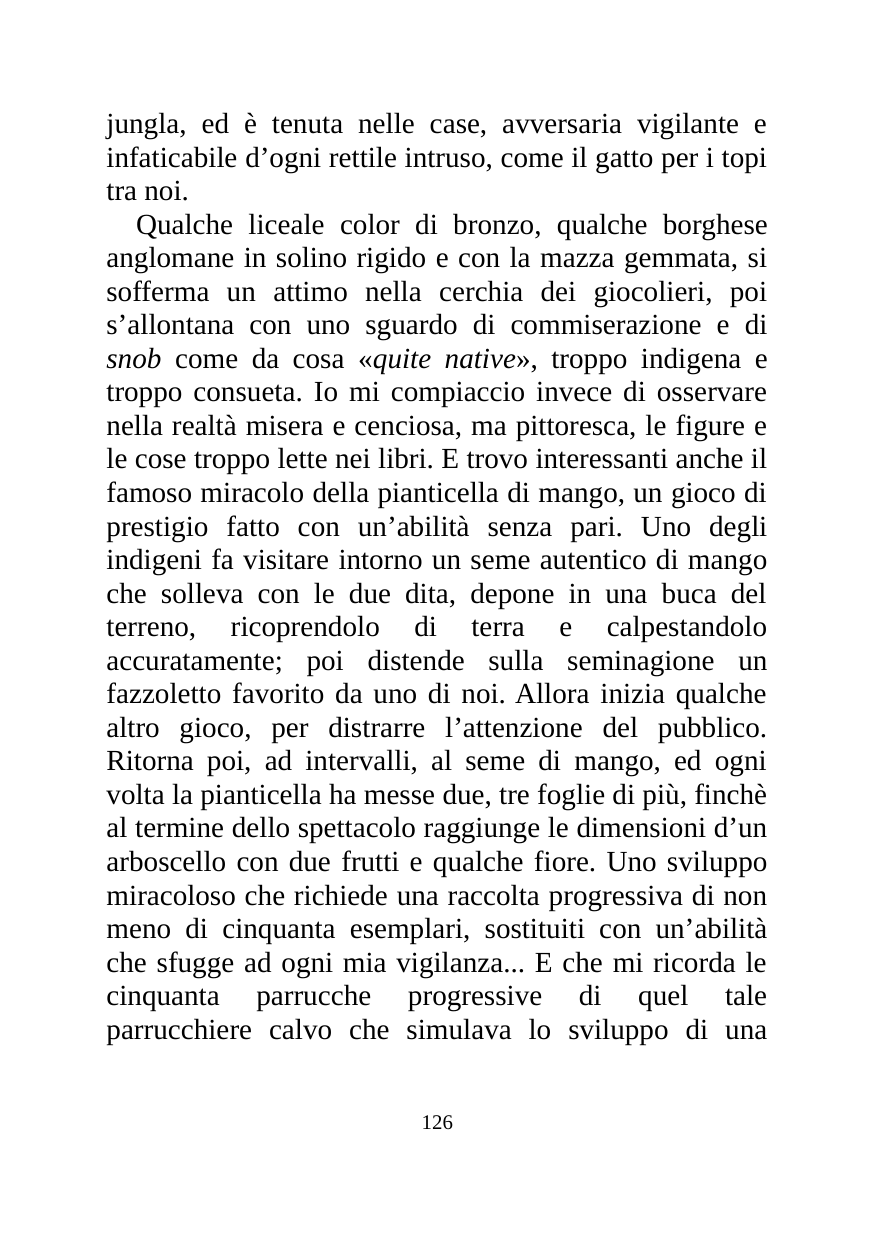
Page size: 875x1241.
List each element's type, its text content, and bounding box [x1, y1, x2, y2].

text jungla, ed è tenuta nelle case, avversaria vigilante e infaticabile d’ogni rettile intruso, come il gatto per i topi tra noi. [106, 106, 768, 207]
text Qualche liceale color di bronzo, qualche borghese anglomane in solino rigido e con la mazza gemmata, si sofferma un attimo nella cerchia dei giocolieri, poi s’allontana con uno sguardo di commiserazione e di snob come da cosa «quite native», troppo indigena e troppo consueta. Io mi compiaccio invece di osservare nella realtà misera e cenciosa, ma pittoresca, le figure e le cose troppo lette nei libri. E trovo interessanti anche il famoso miracolo della pianticella di mango, un gioco di prestigio fatto con un’abilità senza pari. Uno degli indigeni fa visitare intorno un seme autentico di mango che solleva con le due dita, depone in una buca del terreno, ricoprendolo di terra e calpestandolo accuratamente; poi distende sulla seminagione un fazzoletto favorito da uno di noi. Allora inizia qualche altro gioco, per distrarre l’attenzione del pubblico. Ritorna poi, ad intervalli, al seme di mango, ed ogni volta la pianticella ha messe due, tre foglie di più, finchè al termine dello spettacolo raggiunge le dimensioni d’un arboscello con due frutti e qualche fiore. Uno sviluppo miracoloso che richiede una raccolta progressiva di non meno di cinquanta esemplari, sostituiti con un’abilità che sfugge ad ogni mia vigilanza... E che mi ricorda le cinquanta parrucche progressive di quel tale parrucchiere calvo che simulava lo sviluppo di una [106, 207, 768, 1045]
